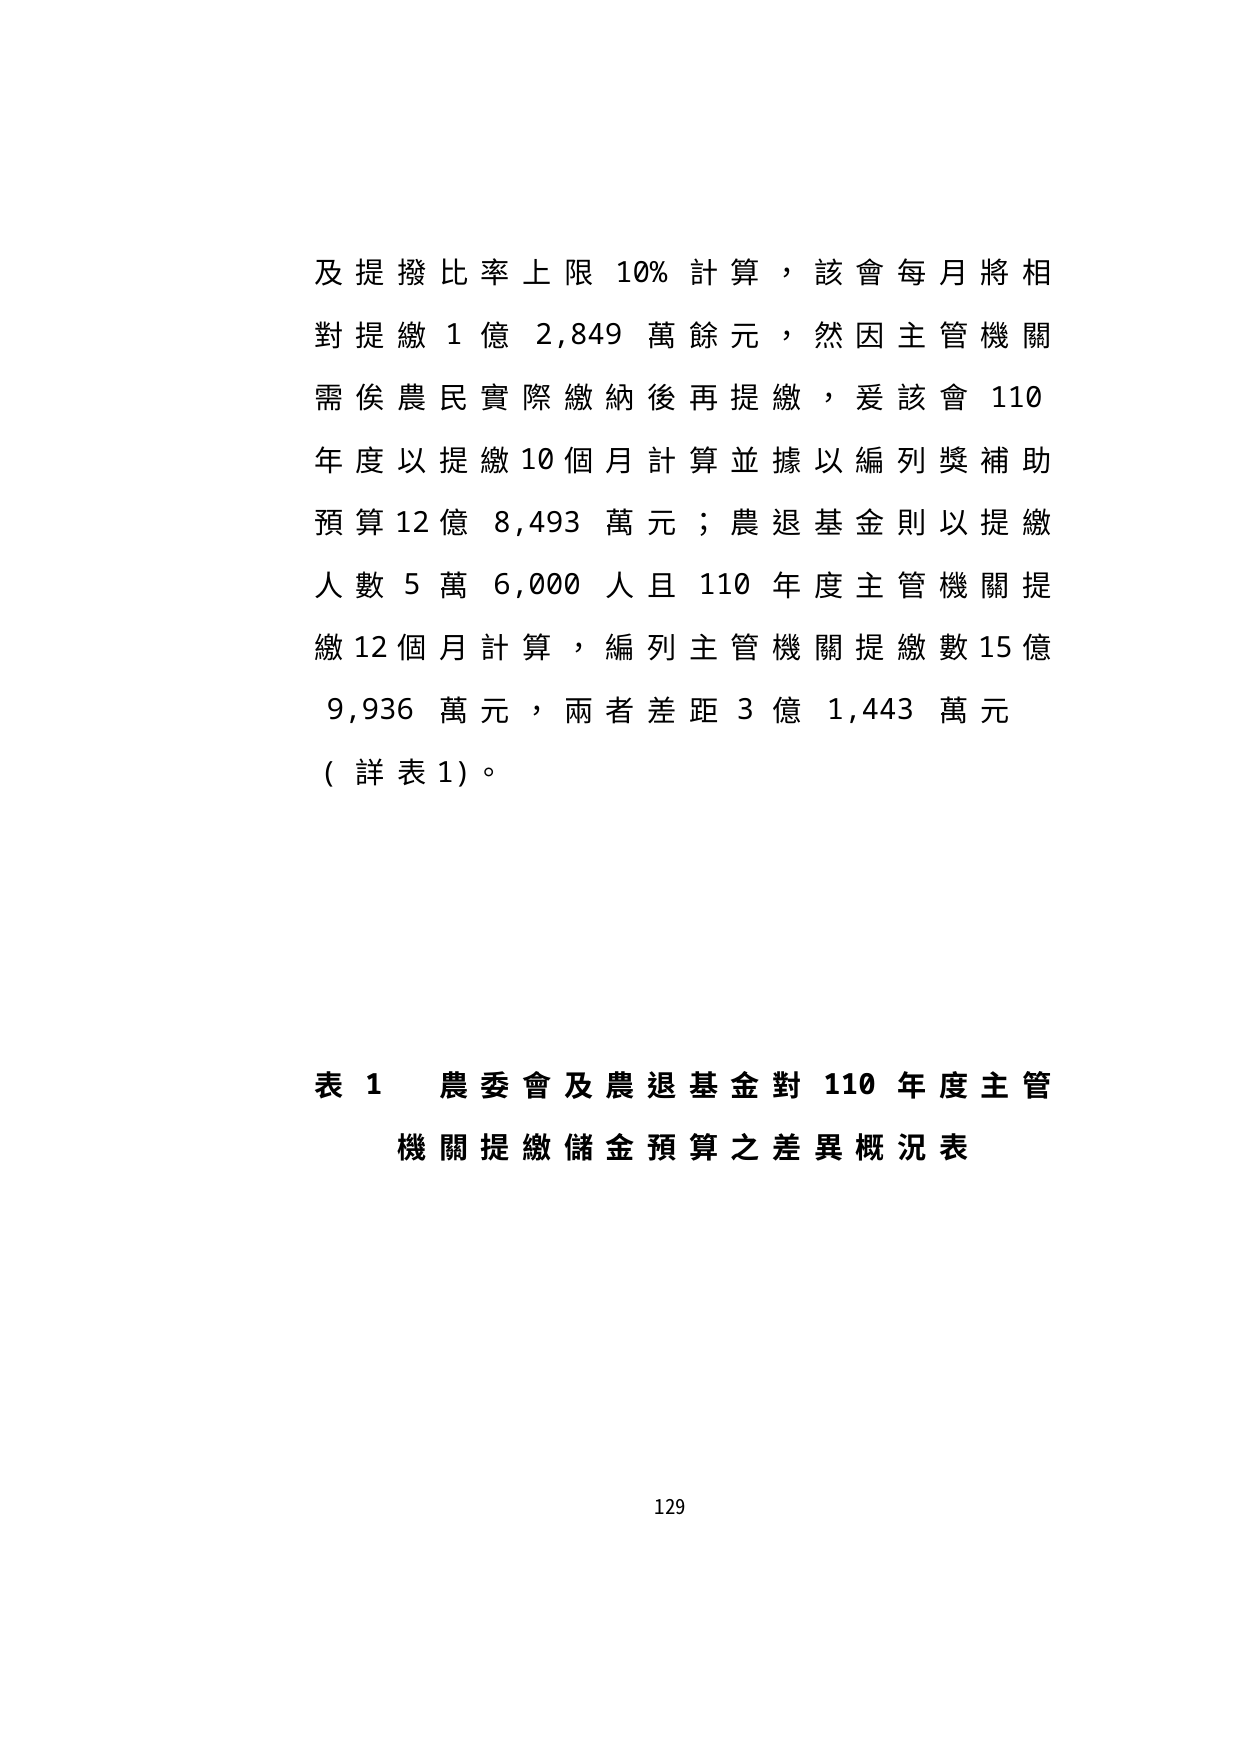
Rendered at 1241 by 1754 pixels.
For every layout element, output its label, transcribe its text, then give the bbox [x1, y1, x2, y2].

text 表1 農委會及農退基金對110年度主管機關提繳儲金預算之差異概況表 [269, 1042, 1058, 1167]
text 及提撥比率上限10%計算，該會每月將相對提繳1億2,849萬餘元，然因主管機關需俟農民實際繳納後再提繳，爰該會110年度以提繳10個月計算並據以編列獎補助預算12億8,493萬元；農退基金則以提繳人數5萬6,000人且110年度主管機關提繳12個月計算，編列主管機關提繳數15億9,936萬元，兩者差距3億1,443萬元(詳表1)。 [271, 229, 1058, 792]
